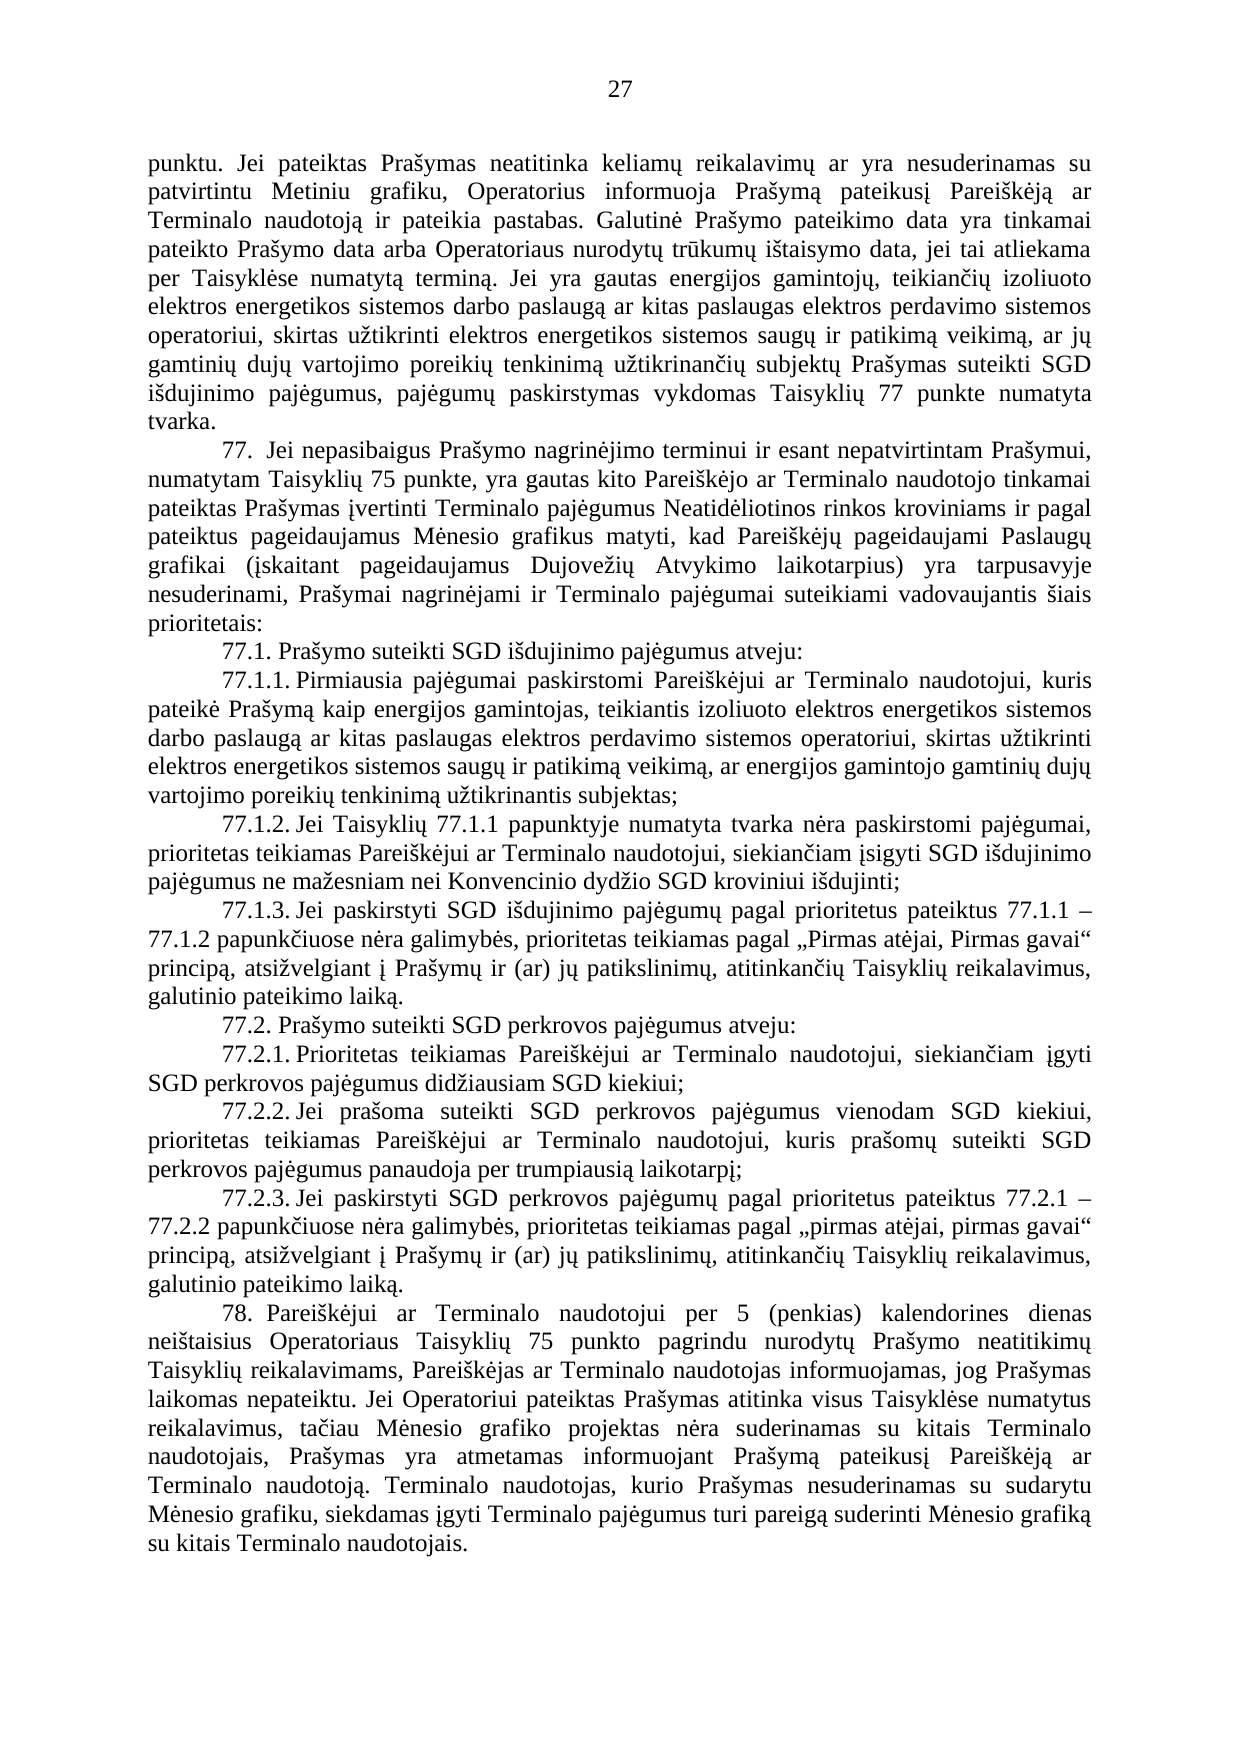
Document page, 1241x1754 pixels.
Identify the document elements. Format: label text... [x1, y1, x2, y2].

text 77.2.1. Prioritetas teikiamas Pareiškėjui ar Terminalo naudotojui, siekiančiam įgyti SGD perkrovos pajėgumus didžiausiam SGD kiekiui; [148, 1039, 1092, 1096]
text punktu. Jei pateiktas Prašymas neatitinka keliamų reikalavimų ar yra nesuderinamas su patvirtintu Metiniu grafiku, Operatorius informuoja Prašymą pateikusį Pareiškėją ar Terminalo naudotoją ir pateikia pastabas. Galutinė Prašymo pateikimo data yra tinkamai pateikto Prašymo data arba Operatoriaus nurodytų trūkumų ištaisymo data, jei tai atliekama per Taisyklėse numatytą terminą. Jei yra gautas energijos gamintojų, teikiančių izoliuoto elektros energetikos sistemos darbo paslaugą ar kitas paslaugas elektros perdavimo sistemos operatoriui, skirtas užtikrinti elektros energetikos sistemos saugų ir patikimą veikimą, ar jų gamtinių dujų vartojimo poreikių tenkinimą užtikrinančių subjektų Prašymas suteikti SGD išdujinimo pajėgumus, pajėgumų paskirstymas vykdomas Taisyklių 77 punkte numatyta tvarka. [148, 148, 1092, 435]
text 78. Pareiškėjui ar Terminalo naudotojui per 5 (penkias) kalendorines dienas neištaisius Operatoriaus Taisyklių 75 punkto pagrindu nurodytų Prašymo neatitikimų Taisyklių reikalavimams, Pareiškėjas ar Terminalo naudotojas informuojamas, jog Prašymas laikomas nepateiktu. Jei Operatoriui pateiktas Prašymas atitinka visus Taisyklėse numatytus reikalavimus, tačiau Mėnesio grafiko projektas nėra suderinamas su kitais Terminalo naudotojais, Prašymas yra atmetamas informuojant Prašymą pateikusį Pareiškėją ar Terminalo naudotoją. Terminalo naudotojas, kurio Prašymas nesuderinamas su sudarytu Mėnesio grafiku, siekdamas įgyti Terminalo pajėgumus turi pareigą suderinti Mėnesio grafiką su kitais Terminalo naudotojais. [148, 1298, 1092, 1556]
text 77.1.1. Pirmiausia pajėgumai paskirstomi Pareiškėjui ar Terminalo naudotojui, kuris pateikė Prašymą kaip energijos gamintojas, teikiantis izoliuoto elektros energetikos sistemos darbo paslaugą ar kitas paslaugas elektros perdavimo sistemos operatoriui, skirtas užtikrinti elektros energetikos sistemos saugų ir patikimą veikimą, ar energijos gamintojo gamtinių dujų vartojimo poreikių tenkinimą užtikrinantis subjektas; [148, 665, 1092, 809]
text 77.1. Prašymo suteikti SGD išdujinimo pajėgumus atveju: [148, 636, 1092, 665]
text 77.2.3. Jei paskirstyti SGD perkrovos pajėgumų pagal prioritetus pateiktus 77.2.1 – 77.2.2 papunkčiuose nėra galimybės, prioritetas teikiamas pagal „pirmas atėjai, pirmas gavai“ principą, atsižvelgiant į Prašymų ir (ar) jų patikslinimų, atitinkančių Taisyklių reikalavimus, galutinio pateikimo laiką. [148, 1183, 1092, 1298]
text 77.2.2. Jei prašoma suteikti SGD perkrovos pajėgumus vienodam SGD kiekiui, prioritetas teikiamas Pareiškėjui ar Terminalo naudotojui, kuris prašomų suteikti SGD perkrovos pajėgumus panaudoja per trumpiausią laikotarpį; [148, 1096, 1092, 1183]
text 77.1.2. Jei Taisyklių 77.1.1 papunktyje numatyta tvarka nėra paskirstomi pajėgumai, prioritetas teikiamas Pareiškėjui ar Terminalo naudotojui, siekiančiam įsigyti SGD išdujinimo pajėgumus ne mažesniam nei Konvencinio dydžio SGD kroviniui išdujinti; [148, 809, 1092, 895]
text 77.2. Prašymo suteikti SGD perkrovos pajėgumus atveju: [148, 1010, 1092, 1039]
text 77.1.3. Jei paskirstyti SGD išdujinimo pajėgumų pagal prioritetus pateiktus 77.1.1 – 77.1.2 papunkčiuose nėra galimybės, prioritetas teikiamas pagal „Pirmas atėjai, Pirmas gavai“ principą, atsižvelgiant į Prašymų ir (ar) jų patikslinimų, atitinkančių Taisyklių reikalavimus, galutinio pateikimo laiką. [148, 895, 1092, 1010]
text 77. Jei nepasibaigus Prašymo nagrinėjimo terminui ir esant nepatvirtintam Prašymui, numatytam Taisyklių 75 punkte, yra gautas kito Pareiškėjo ar Terminalo naudotojo tinkamai pateiktas Prašymas įvertinti Terminalo pajėgumus Neatidėliotinos rinkos kroviniams ir pagal pateiktus pageidaujamus Mėnesio grafikus matyti, kad Pareiškėjų pageidaujami Paslaugų grafikai (įskaitant pageidaujamus Dujovežių Atvykimo laikotarpius) yra tarpusavyje nesuderinami, Prašymai nagrinėjami ir Terminalo pajėgumai suteikiami vadovaujantis šiais prioritetais: [148, 435, 1092, 636]
